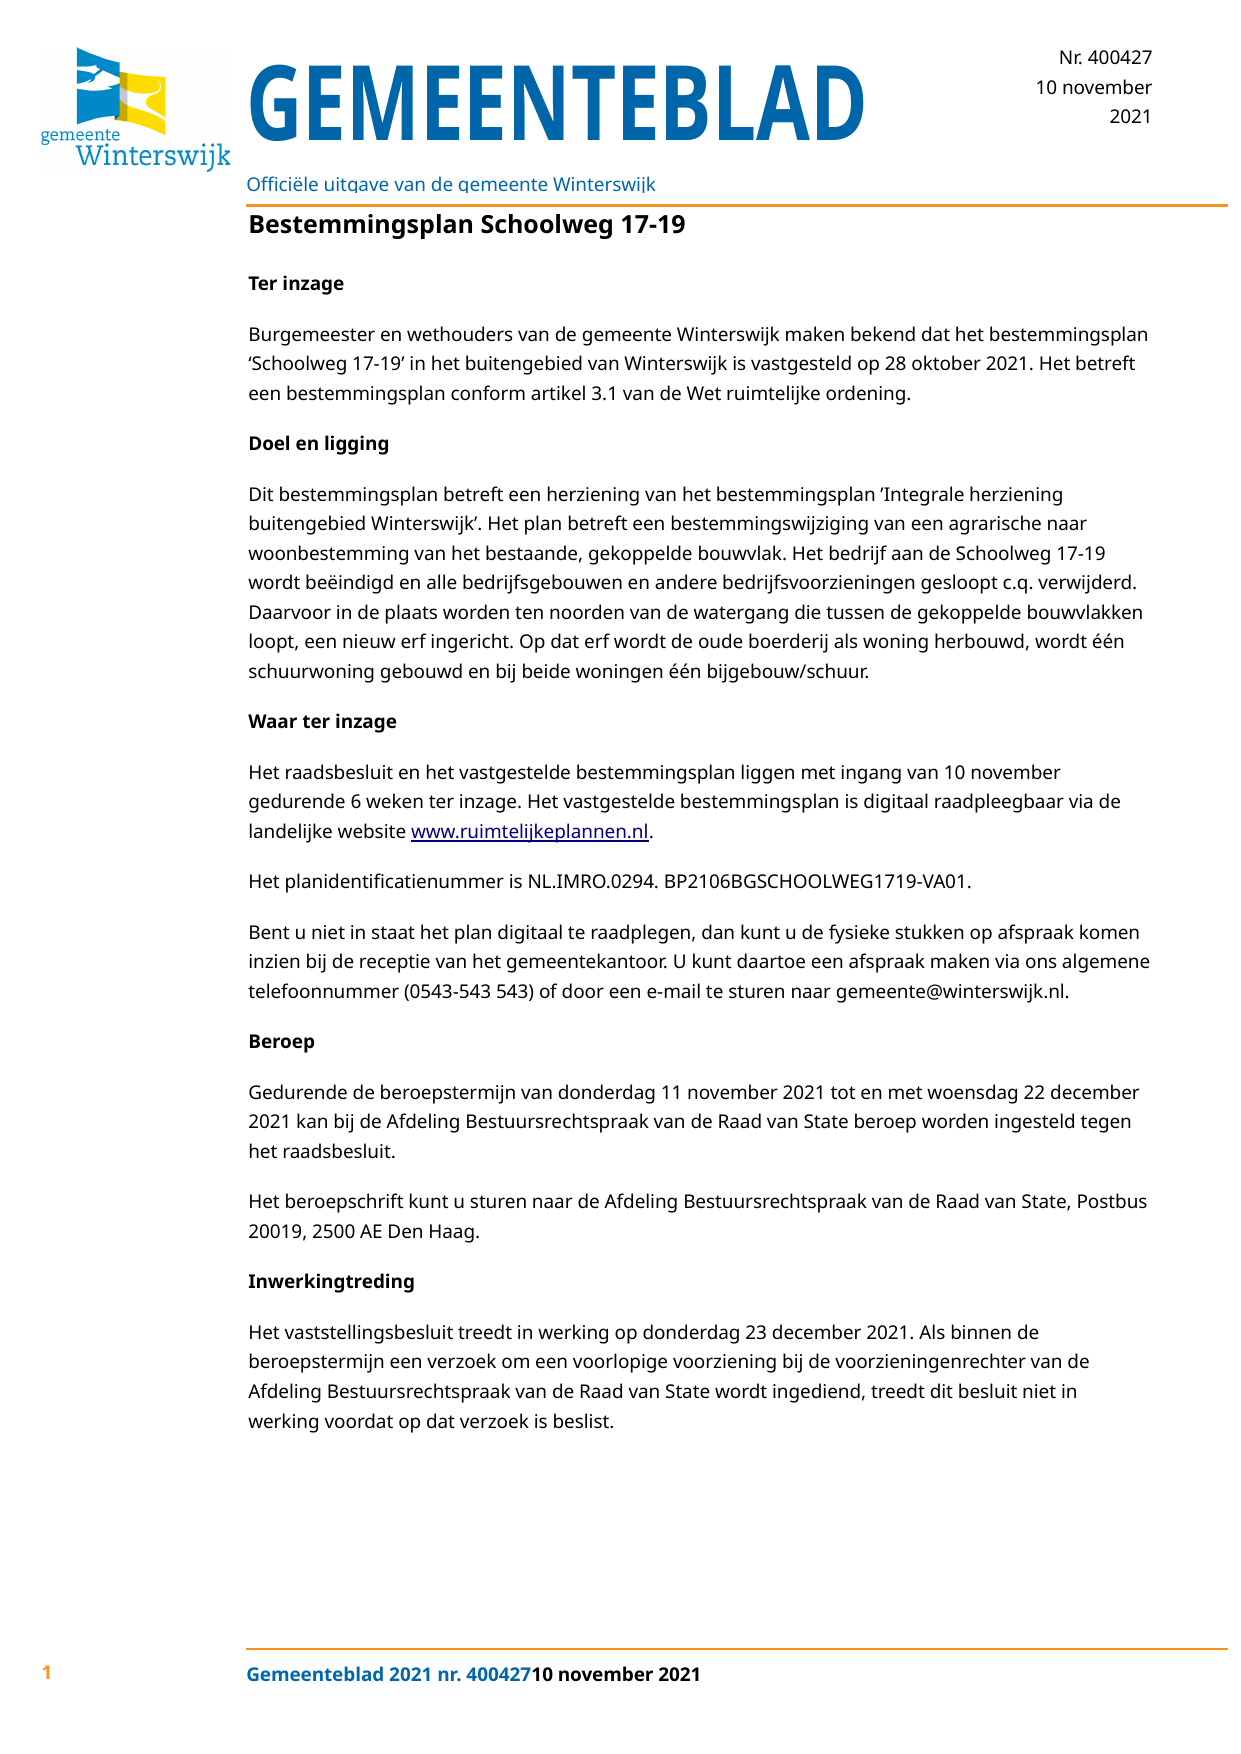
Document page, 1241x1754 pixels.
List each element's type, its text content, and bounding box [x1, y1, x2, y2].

text Doel en ligging [248, 430, 1152, 456]
text Burgemeester en wethouders van de gemeente Winterswijk maken bekend dat het bestemmingsplan ‘Schoolweg 17-19’ in het buitengebied van Winterswijk is vastgesteld op 28 oktober 2021. Het betreft een bestemmingsplan conform artikel 3.1 van de Wet ruimtelijke ordening. [248, 321, 1152, 406]
text Het raadsbesluit en het vastgestelde bestemmingsplan liggen met ingang van 10 november gedurende 6 weken ter inzage. Het vastgestelde bestemmingsplan is digitaal raadpleegbaar via de landelijke website www.ruimtelijkeplannen.nl. [248, 759, 1152, 844]
text Inwerkingtreding [248, 1269, 1152, 1294]
text Bestemmingsplan Schoolweg 17-19 [248, 207, 1152, 241]
text Het planidentificatienummer is NL.IMRO.0294. BP2106BGSCHOOLWEG1719-VA01. [248, 869, 1152, 894]
text Het vaststellingsbesluit treedt in werking op donderdag 23 december 2021. Als binnen de beroepstermijn een verzoek om een voorlopige voorziening bij de voorzieningenrechter van de Afdeling Bestuursrechtspraak van de Raad van State wordt ingediend, treedt dit besluit niet in werking voordat op dat verzoek is beslist. [248, 1319, 1152, 1433]
text Bent u niet in staat het plan digitaal te raadplegen, dan kunt u de fysieke stukken op afspraak komen inzien bij de receptie van het gemeentekantoor. U kunt daartoe een afspraak maken via ons algemene telefoonnummer (0543-543 543) of door een e-mail te sturen naar gemeente@winterswijk.nl. [248, 919, 1152, 1004]
picture [41, 47, 231, 172]
picture [225, 153, 231, 162]
text Waar ter inzage [248, 709, 1152, 734]
text Beroep [248, 1029, 1152, 1054]
text Ter inzage [248, 270, 1152, 296]
text Dit bestemmingsplan betreft een herziening van het bestemmingsplan ’Integrale herziening buitengebied Winterswijk’. Het plan betreft een bestemmingswijziging van een agrarische naar woonbestemming van het bestaande, gekoppelde bouwvlak. Het bedrijf aan de Schoolweg 17-19 wordt beëindigd en alle bedrijfsgebouwen en andere bedrijfsvoorzieningen gesloopt c.q. verwijderd. Daarvoor in de plaats worden ten noorden van de watergang die tussen de gekoppelde bouwvlakken loopt, een nieuw erf ingericht. Op dat erf wordt de oude boerderij als woning herbouwd, wordt één schuurwoning gebouwd en bij beide woningen één bijgebouw/schuur. [248, 481, 1152, 684]
text Het beroepschrift kunt u sturen naar de Afdeling Bestuursrechtspraak van de Raad van State, Postbus 20019, 2500 AE Den Haag. [248, 1189, 1152, 1244]
text Gedurende de beroepstermijn van donderdag 11 november 2021 tot en met woensdag 22 december 2021 kan bij de Afdeling Bestuursrechtspraak van de Raad van State beroep worden ingesteld tegen het raadsbesluit. [248, 1079, 1152, 1164]
